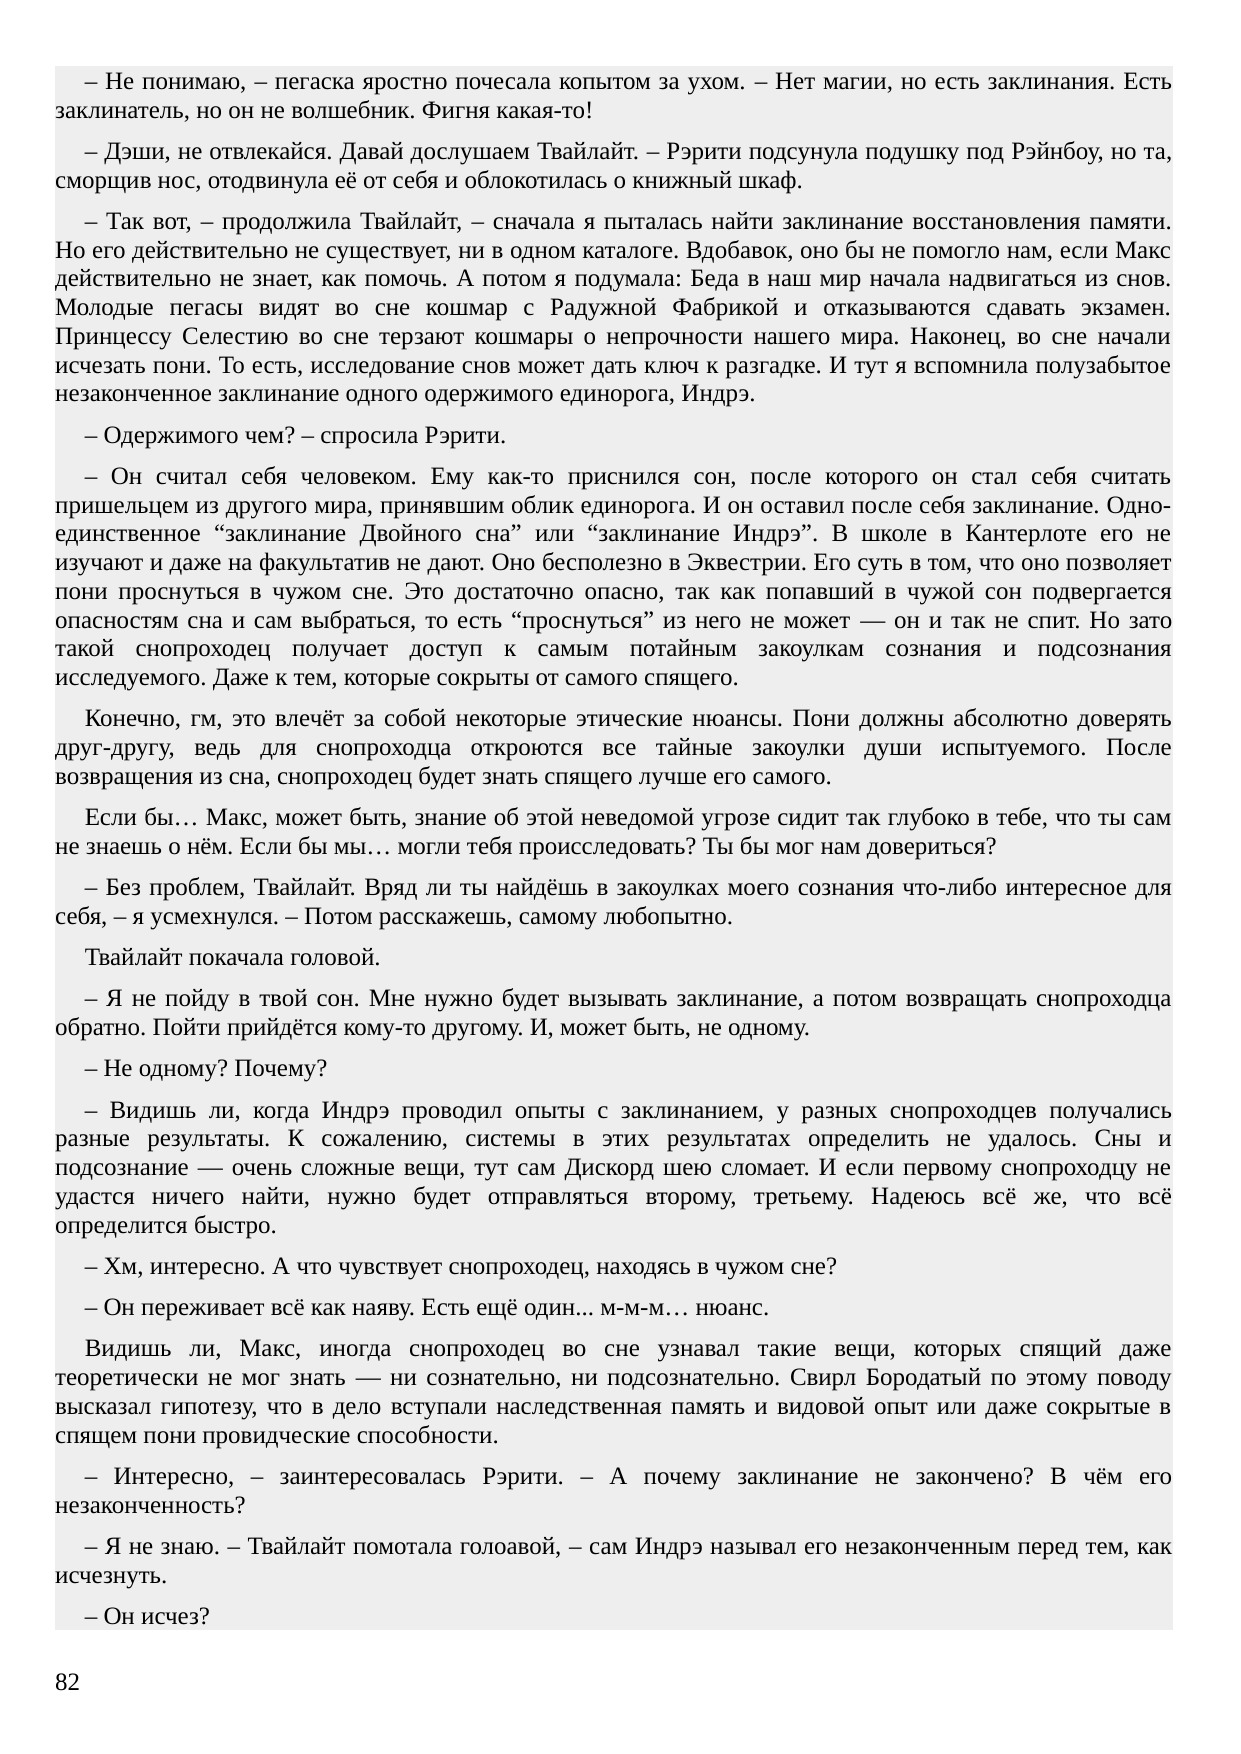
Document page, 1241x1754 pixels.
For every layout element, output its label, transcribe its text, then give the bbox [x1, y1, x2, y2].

text – Он считал себя человеком. Ему как-то приснился сон, после которого он стал себя считать пришельцем из другого мира, принявшим облик единорога. И он оставил после себя заклинание. Одно-единственное “заклинание Двойного сна” или “заклинание Индрэ”. В школе в Кантерлоте его не изучают и даже на факультатив не дают. Оно бесполезно в Эквестрии. Его суть в том, что оно позволяет пони проснуться в чужом сне. Это достаточно опасно, так как попавший в чужой сон подвергается опасностям сна и сам выбраться, то есть “проснуться” из него не может — он и так не спит. Но зато такой снопроходец получает доступ к самым потайным закоулкам сознания и подсознания исследуемого. Даже к тем, которые сокрыты от самого спящего. [55, 461, 1173, 691]
text – Не понимаю, – пегаска яростно почесала копытом за ухом. – Нет магии, но есть заклинания. Есть заклинатель, но он не волшебник. Фигня какая-то! [55, 66, 1173, 123]
text – Видишь ли, когда Индрэ проводил опыты с заклинанием, у разных снопроходцев получались разные результаты. К сожалению, системы в этих результатах определить не удалось. Сны и подсознание — очень сложные вещи, тут сам Дискорд шею сломает. И если первому снопроходцу не удастся ничего найти, нужно будет отправляться второму, третьему. Надеюсь всё же, что всё определится быстро. [55, 1095, 1173, 1238]
text – Хм, интересно. А что чувствует снопроходец, находясь в чужом сне? [55, 1251, 1173, 1280]
text – Я не пойду в твой сон. Мне нужно будет вызывать заклинание, а потом возвращать снопроходца обратно. Пойти прийдётся кому-то другому. И, может быть, не одному. [55, 983, 1173, 1041]
text Конечно, гм, это влечёт за собой некоторые этические нюансы. Пони должны абсолютно доверять друг-другу, ведь для снопроходца откроются все тайные закоулки души испытуемого. После возвращения из сна, снопроходец будет знать спящего лучше его самого. [55, 703, 1173, 790]
text – Одержимого чем? – спросила Рэрити. [55, 420, 1173, 448]
text Если бы… Макс, может быть, знание об этой неведомой угрозе сидит так глубоко в тебе, что ты сам не знаешь о нём. Если бы мы… могли тебя происследовать? Ты бы мог нам довериться? [55, 802, 1173, 860]
text – Интересно, – заинтересовалась Рэрити. – А почему заклинание не закончено? В чём его незаконченность? [55, 1461, 1173, 1518]
text – Без проблем, Твайлайт. Вряд ли ты найдёшь в закоулках моего сознания что-либо интересное для себя, – я усмехнулся. – Потом расскажешь, самому любопытно. [55, 872, 1173, 930]
text – Он переживает всё как наяву. Есть ещё один... м-м-м… нюанс. [55, 1292, 1173, 1321]
text Видишь ли, Макс, иногда снопроходец во сне узнавал такие вещи, которых спящий даже теоретически не мог знать — ни сознательно, ни подсознательно. Свирл Бородатый по этому поводу высказал гипотезу, что в дело вступали наследственная память и видовой опыт или даже сокрытые в спящем пони провидческие способности. [55, 1333, 1173, 1448]
text – Дэши, не отвлекайся. Давай дослушаем Твайлайт. – Рэрити подсунула подушку под Рэйнбоу, но та, сморщив нос, отодвинула её от себя и облокотилась о книжный шкаф. [55, 136, 1173, 193]
text Твайлайт покачала головой. [55, 942, 1173, 971]
text – Я не знаю. – Твайлайт помотала голоавой, – сам Индрэ называл его незаконченным перед тем, как исчезнуть. [55, 1531, 1173, 1588]
text – Он исчез? [55, 1601, 1173, 1630]
text – Не одному? Почему? [55, 1053, 1173, 1082]
text – Так вот, – продолжила Твайлайт, – сначала я пыталась найти заклинание восстановления памяти. Но его действительно не существует, ни в одном каталоге. Вдобавок, оно бы не помогло нам, если Макс действительно не знает, как помочь. А потом я подумала: Беда в наш мир начала надвигаться из снов. Молодые пегасы видят во сне кошмар с Радужной Фабрикой и отказываются сдавать экзамен. Принцессу Селестию во сне терзают кошмары о непрочности нашего мира. Наконец, во сне начали исчезать пони. То есть, исследование снов может дать ключ к разгадке. И тут я вспомнила полузабытое незаконченное заклинание одного одержимого единорога, Индрэ. [55, 206, 1173, 407]
